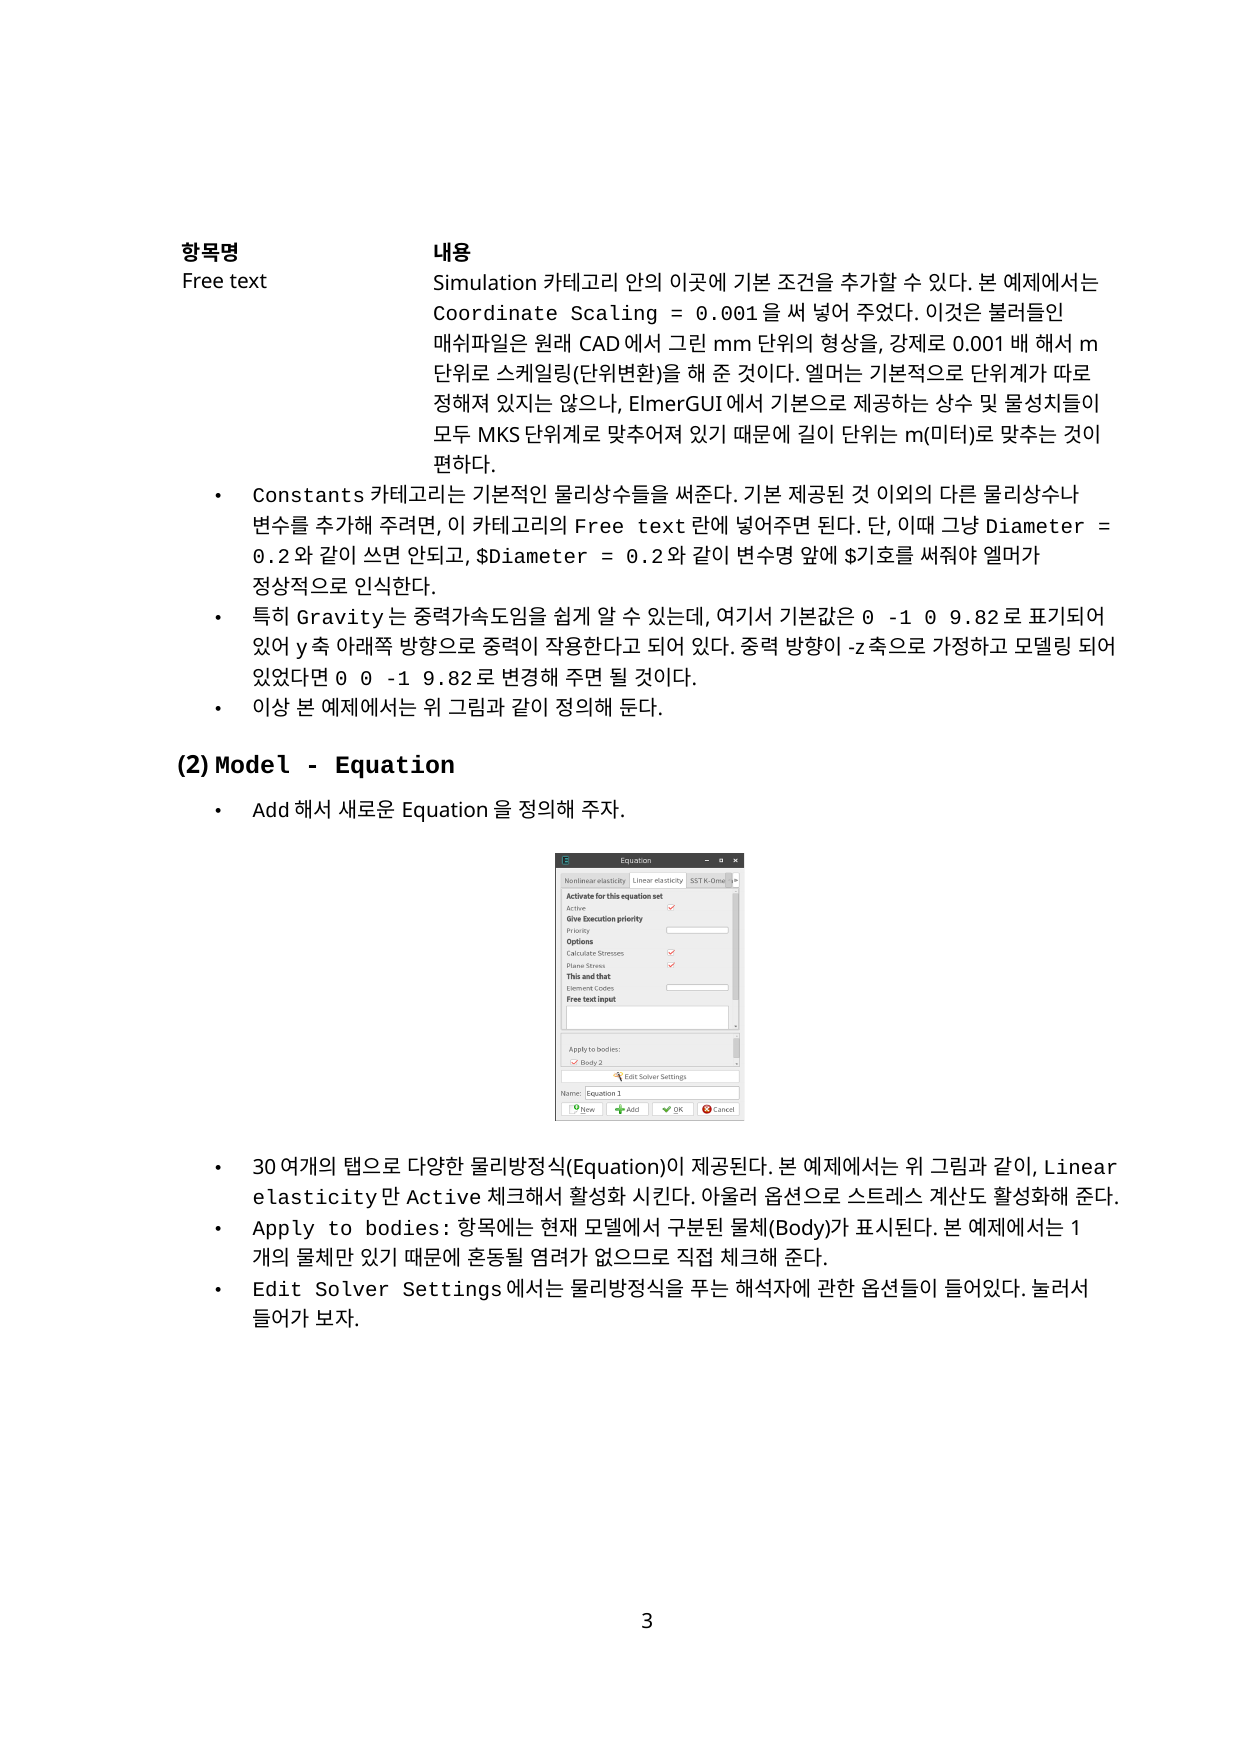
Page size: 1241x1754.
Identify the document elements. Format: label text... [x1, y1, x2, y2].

list Apply to bodies: 항목에는 현재 모델에서 구분된 물체(Body)가 표시된다. 본 예제에서는 1개의 물체만 있기 때문에 혼동될 염려가 없으므로 직접 체크해 준다. [215, 1211, 1122, 1272]
list Edit Solver Settings에서는 물리방정식을 푸는 해석자에 관한 옵션들이 들어있다. 눌러서 들어가 보자. [215, 1272, 1122, 1332]
list 특히 Gravity는 중력가속도임을 쉽게 알 수 있는데, 여기서 기본값은 0 -1 0 9.82로 표기되어 있어 y축 아래쪽 방향으로 중력이 작용한다고 되어 있다. 중력 방향이 -z축으로 가정하고 모델링 되어 있었다면 0 0 -1 9.82로 변경해 주면 될 것이다. [215, 600, 1122, 691]
list Constants 카테고리는 기본적인 물리상수들을 써준다. 기본 제공된 것 이외의 다른 물리상수나 변수를 추가해 주려면, 이 카테고리의 Free text란에 넣어주면 된다. 단, 이때 그냥 Diameter = 0.2와 같이 쓰면 안되고, $Diameter = 0.2와 같이 변수명 앞에 $기호를 써줘야 엘머가 정상적으로 인식한다. [215, 479, 1122, 600]
list 이상 본 예제에서는 위 그림과 같이 정의해 둔다. [215, 691, 1122, 722]
table_header 항목명 [177, 236, 428, 266]
list 30여개의 탭으로 다양한 물리방정식(Equation)이 제공된다. 본 예제에서는 위 그림과 같이, Linear elasticity만 Active 체크해서 활성화 시킨다. 아울러 옵션으로 스트레스 계산도 활성화해 준다. [215, 1150, 1122, 1211]
picture [555, 853, 745, 1121]
subtitle (2) Model - Equation [177, 747, 1122, 781]
table_header 내용 [428, 236, 1122, 266]
table_cell Simulation 카테고리 안의 이곳에 기본 조건을 추가할 수 있다. 본 예제에서는 Coordinate Scaling = 0.001을 써 넣어 주었다. 이것은 불러들인 매쉬파일은 원래 CAD에서 그린 mm 단위의 형상을, 강제로 0.001배 해서 m 단위로 스케일링(단위변환)을 해 준 것이다. 엘머는 기본적으로 단위계가 따로 정해져 있지는 않으나, ElmerGUI에서 기본으로 제공하는 상수 및 물성치들이 모두 MKS단위계로 맞추어져 있기 때문에 길이 단위는 m(미터)로 맞추는 것이 편하다. [428, 266, 1122, 479]
table_cell Free text [177, 266, 428, 479]
list Add해서 새로운 Equation을 정의해 주자. [215, 793, 1122, 824]
